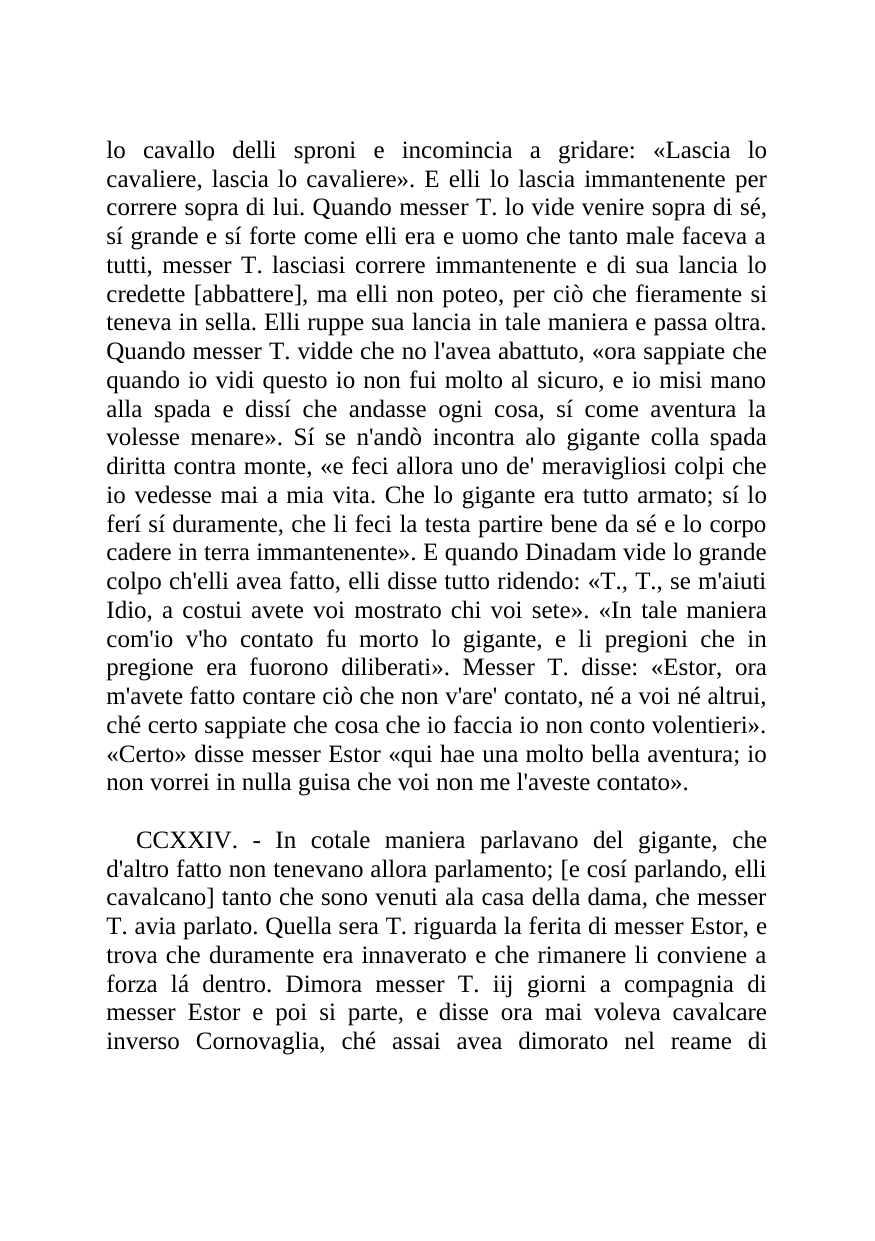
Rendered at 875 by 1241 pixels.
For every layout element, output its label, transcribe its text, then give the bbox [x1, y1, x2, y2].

text lo cavallo delli sproni e incomincia a gridare: «Lascia lo cavaliere, lascia lo cavaliere». E elli lo lascia immantenente per correre sopra di lui. Quando messer T. lo vide venire sopra di sé, sí grande e sí forte come elli era e uomo che tanto male faceva a tutti, messer T. lasciasi correre immantenente e di sua lancia lo credette [abbattere], ma elli non poteo, per ciò che fieramente si teneva in sella. Elli ruppe sua lancia in tale maniera e passa oltra. Quando messer T. vidde che no l'avea abattuto, «ora sappiate che quando io vidi questo io non fui molto al sicuro, e io misi mano alla spada e dissí che andasse ogni cosa, sí come aventura la volesse menare». Sí se n'andò incontra alo gigante colla spada diritta contra monte, «e feci allora uno de' meravigliosi colpi che io vedesse mai a mia vita. Che lo gigante era tutto armato; sí lo ferí sí duramente, che li feci la testa partire bene da sé e lo corpo cadere in terra immantenente». E quando Dinadam vide lo grande colpo ch'elli avea fatto, elli disse tutto ridendo: «T., T., se m'aiuti Idio, a costui avete voi mostrato chi voi sete». «In tale maniera com'io v'ho contato fu morto lo gigante, e li pregioni che in pregione era fuorono diliberati». Messer T. disse: «Estor, ora m'avete fatto contare ciò che non v'are' contato, né a voi né altrui, ché certo sappiate che cosa che io faccia io non conto volentieri». «Certo» disse messer Estor «qui hae una molto bella aventura; io non vorrei in nulla guisa che voi non me l'aveste contato». [106, 135, 768, 796]
text CCXXIV. - In cotale maniera parlavano del gigante, che d'altro fatto non tenevano allora parlamento; [e cosí parlando, elli cavalcano] tanto che sono venuti ala casa della dama, che messer T. avia parlato. Quella sera T. riguarda la ferita di messer Estor, e trova che duramente era innaverato e che rimanere li conviene a forza lá dentro. Dimora messer T. iij giorni a compagnia di messer Estor e poi si parte, e disse ora mai voleva cavalcare inverso Cornovaglia, ché assai avea dimorato nel reame di [106, 825, 768, 1055]
